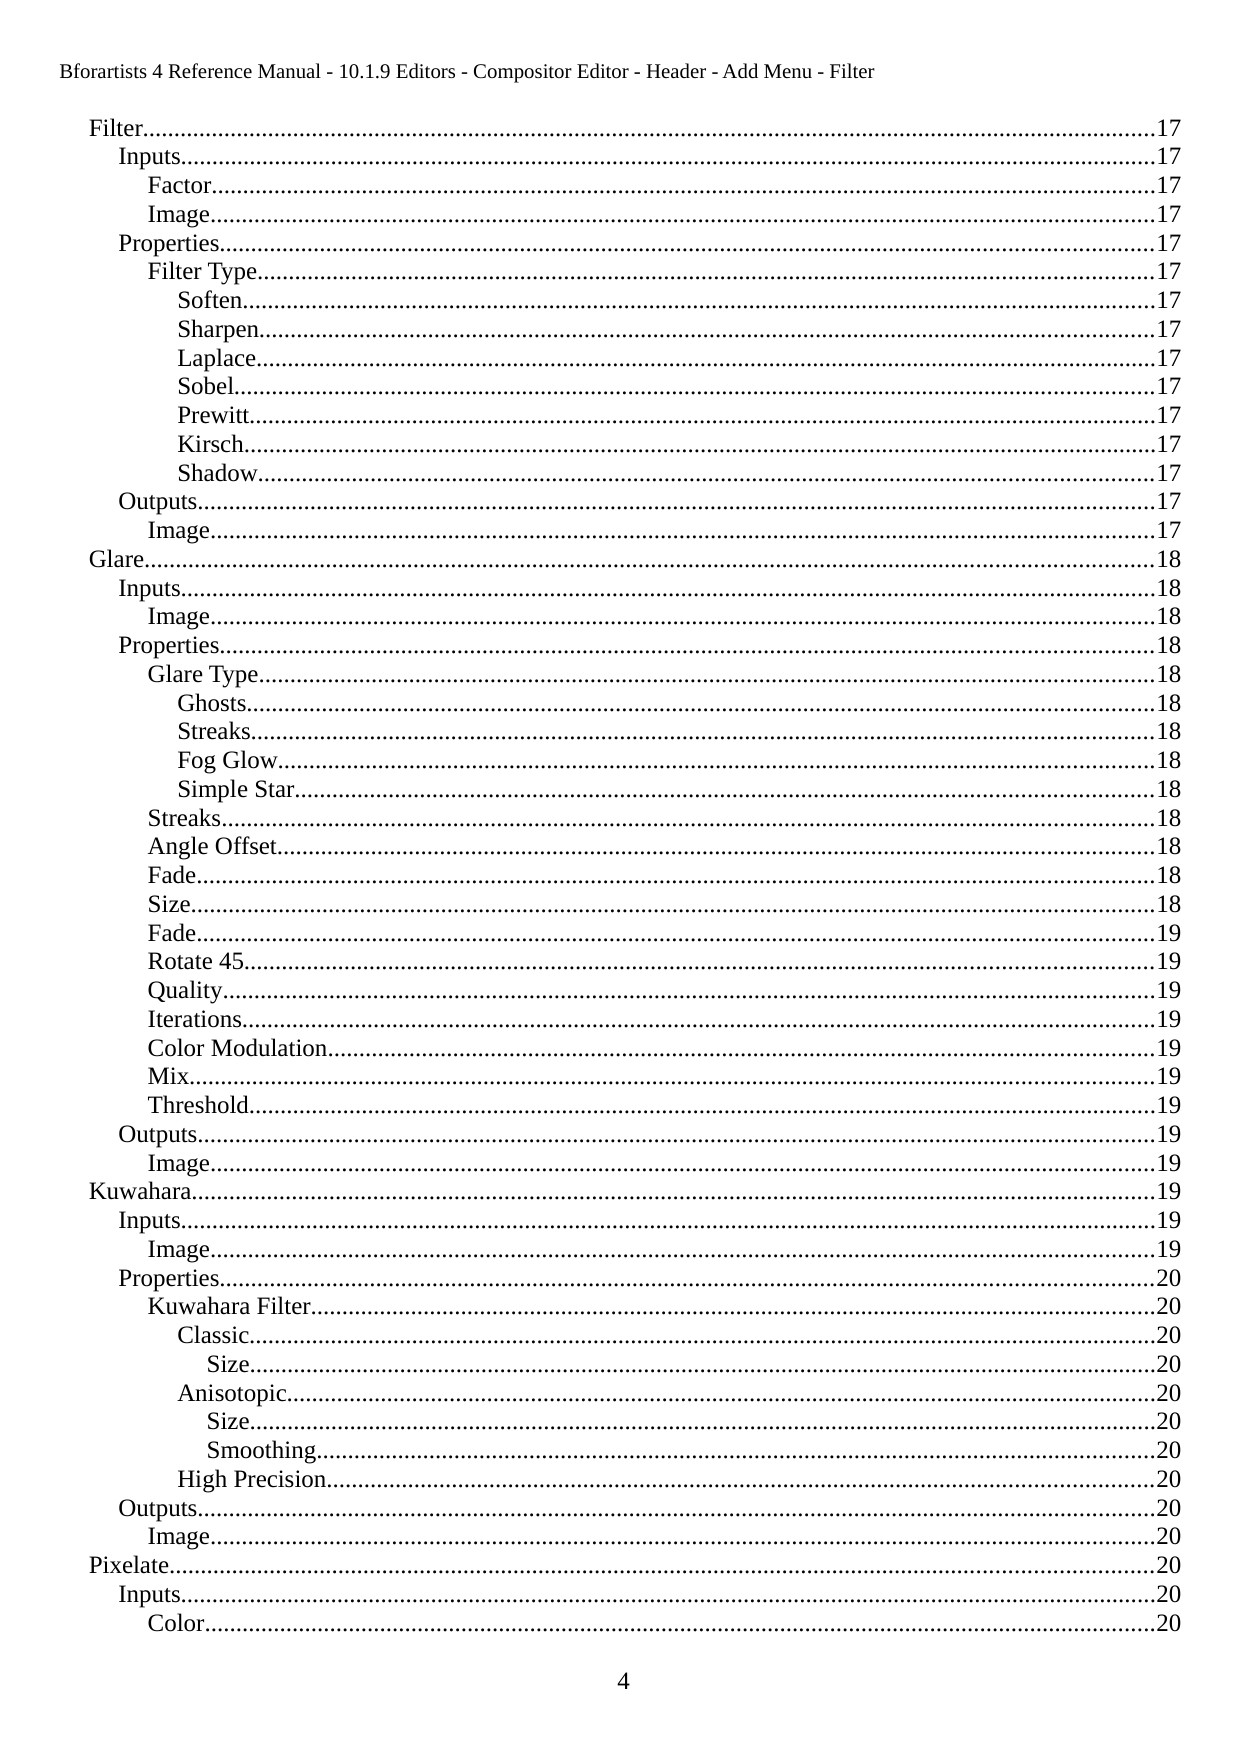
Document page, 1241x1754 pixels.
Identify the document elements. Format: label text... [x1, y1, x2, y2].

text Outputs 17 [118, 486, 1181, 515]
text Factor 17 [147, 170, 1181, 199]
text Pixelate 20 [88, 1550, 1181, 1579]
text Quality 19 [147, 975, 1181, 1004]
text Anisotopic 20 [177, 1378, 1181, 1406]
text High Precision 20 [177, 1464, 1181, 1493]
text Size 20 [206, 1406, 1181, 1435]
text Streaks 18 [147, 803, 1181, 831]
text Rotate 45 19 [147, 946, 1181, 975]
text Filter 17 [88, 113, 1181, 141]
text Sobel 17 [177, 371, 1181, 400]
text Classic 20 [177, 1320, 1181, 1349]
text Fade 18 [147, 860, 1181, 889]
text Threshold 19 [147, 1090, 1181, 1119]
text Kuwahara Filter 20 [147, 1291, 1181, 1320]
text Glare Type 18 [147, 659, 1181, 688]
text Image 18 [147, 601, 1181, 630]
text Fade 19 [147, 918, 1181, 946]
text Iterations 19 [147, 1004, 1181, 1033]
text Color 20 [147, 1608, 1181, 1636]
text Laplace 17 [177, 343, 1181, 371]
text Ghosts 18 [177, 688, 1181, 716]
text Properties 20 [118, 1263, 1181, 1291]
text Image 19 [147, 1148, 1181, 1176]
text Image 17 [147, 515, 1181, 544]
text Filter Type 17 [147, 256, 1181, 285]
text Soften 17 [177, 285, 1181, 314]
text Image 17 [147, 199, 1181, 228]
text Size 20 [206, 1349, 1181, 1378]
text Sharpen 17 [177, 314, 1181, 343]
text Inputs 17 [118, 141, 1181, 170]
text Properties 17 [118, 228, 1181, 256]
text Streaks 18 [177, 716, 1181, 745]
text Inputs 19 [118, 1205, 1181, 1234]
text Size 18 [147, 889, 1181, 918]
text Shadow 17 [177, 458, 1181, 486]
text Glare 18 [88, 544, 1181, 573]
text Prewitt 17 [177, 400, 1181, 429]
text Properties 18 [118, 630, 1181, 659]
text Kirsch 17 [177, 429, 1181, 458]
text Smoothing 20 [206, 1435, 1181, 1464]
text Mix 19 [147, 1061, 1181, 1090]
text Inputs 20 [118, 1579, 1181, 1608]
text Angle Offset 18 [147, 831, 1181, 860]
text Outputs 20 [118, 1493, 1181, 1521]
text Image 19 [147, 1234, 1181, 1263]
text Kuwahara 19 [88, 1176, 1181, 1205]
text Fog Glow 18 [177, 745, 1181, 774]
text Color Modulation 19 [147, 1033, 1181, 1061]
text Image 20 [147, 1521, 1181, 1550]
text Inputs 18 [118, 573, 1181, 601]
text Simple Star 18 [177, 774, 1181, 803]
text Outputs 19 [118, 1119, 1181, 1148]
